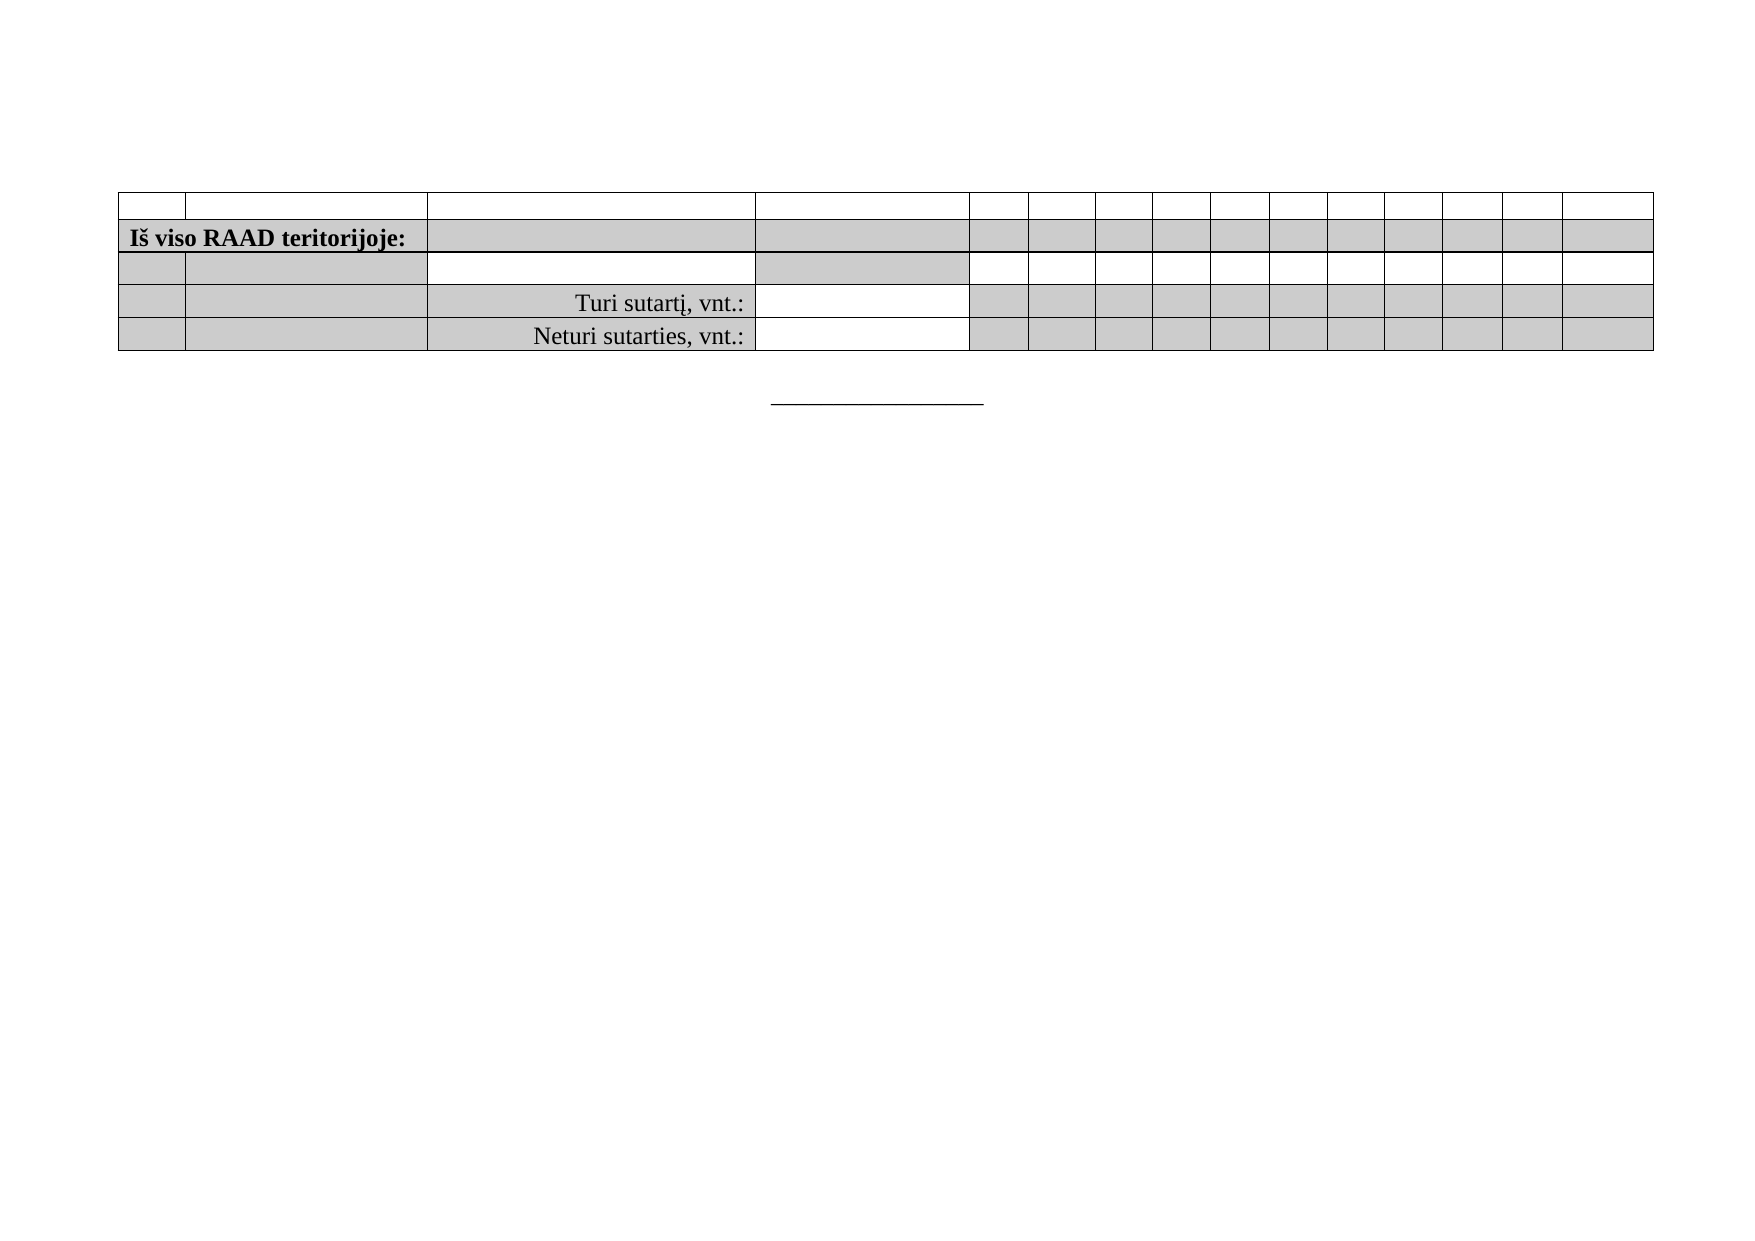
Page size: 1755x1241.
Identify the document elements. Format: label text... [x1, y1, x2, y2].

table_cell [1328, 285, 1384, 317]
table_cell [756, 285, 969, 317]
table_cell [1153, 253, 1210, 284]
table_cell [1096, 220, 1152, 251]
table_cell [1096, 285, 1152, 317]
table_cell [1563, 318, 1653, 350]
table_cell [970, 193, 1028, 218]
table_cell [119, 318, 185, 350]
table_cell [186, 285, 427, 317]
table_cell [1443, 318, 1502, 350]
table_cell [1563, 220, 1653, 251]
table_cell [428, 193, 755, 218]
table_cell Iš viso RAAD teritorijoje: [119, 220, 427, 251]
table_cell [119, 253, 185, 284]
table_cell [1503, 253, 1562, 284]
table_cell [1328, 318, 1384, 350]
table_cell [1503, 220, 1562, 251]
table_cell [1211, 220, 1269, 251]
text _________________ [118, 379, 1636, 408]
table_cell [1385, 285, 1442, 317]
table_cell [756, 318, 969, 350]
table_cell [1029, 253, 1095, 284]
table_cell [756, 193, 969, 218]
table_cell [1029, 285, 1095, 317]
table_cell [1385, 318, 1442, 350]
table_cell [1153, 285, 1210, 317]
table_cell [1270, 193, 1327, 218]
table_cell [1096, 193, 1152, 218]
table_cell [186, 253, 427, 284]
table_cell [1029, 193, 1095, 218]
table_cell [1503, 318, 1562, 350]
table_cell [1563, 253, 1653, 284]
table_cell [1153, 220, 1210, 251]
table_cell [1153, 318, 1210, 350]
table_cell [1385, 193, 1442, 218]
table_cell [1211, 193, 1269, 218]
table_cell [186, 318, 427, 350]
table_cell [119, 285, 185, 317]
table_cell [970, 285, 1028, 317]
table_cell [1563, 193, 1653, 218]
table_cell [1153, 193, 1210, 218]
table_cell [1211, 285, 1269, 317]
table_cell [1385, 253, 1442, 284]
table_cell [428, 253, 755, 284]
table_cell [1328, 220, 1384, 251]
table_cell [1328, 253, 1384, 284]
table_cell [1211, 318, 1269, 350]
table_cell [1443, 285, 1502, 317]
table_cell [1443, 253, 1502, 284]
table_cell [1270, 220, 1327, 251]
table_cell [428, 220, 755, 251]
table_cell [1503, 285, 1562, 317]
table_cell [1443, 220, 1502, 251]
table_cell [1385, 220, 1442, 251]
table_cell [1270, 318, 1327, 350]
table_cell [1096, 253, 1152, 284]
table_cell [1563, 285, 1653, 317]
table_cell [970, 220, 1028, 251]
table_cell [756, 253, 969, 284]
table_cell [1328, 193, 1384, 218]
table_cell [1211, 253, 1269, 284]
table_cell [119, 193, 185, 218]
table_cell [186, 193, 427, 218]
table_cell Turi sutartį, vnt.: [428, 285, 755, 317]
table_cell Neturi sutarties, vnt.: [428, 318, 755, 350]
table_cell [1029, 318, 1095, 350]
table_cell [1096, 318, 1152, 350]
table_cell [756, 220, 969, 251]
table_cell [1270, 285, 1327, 317]
table_cell [1270, 253, 1327, 284]
table_cell [1503, 193, 1562, 218]
table_cell [1443, 193, 1502, 218]
table_cell [1029, 220, 1095, 251]
table_cell [970, 253, 1028, 284]
table_cell [970, 318, 1028, 350]
